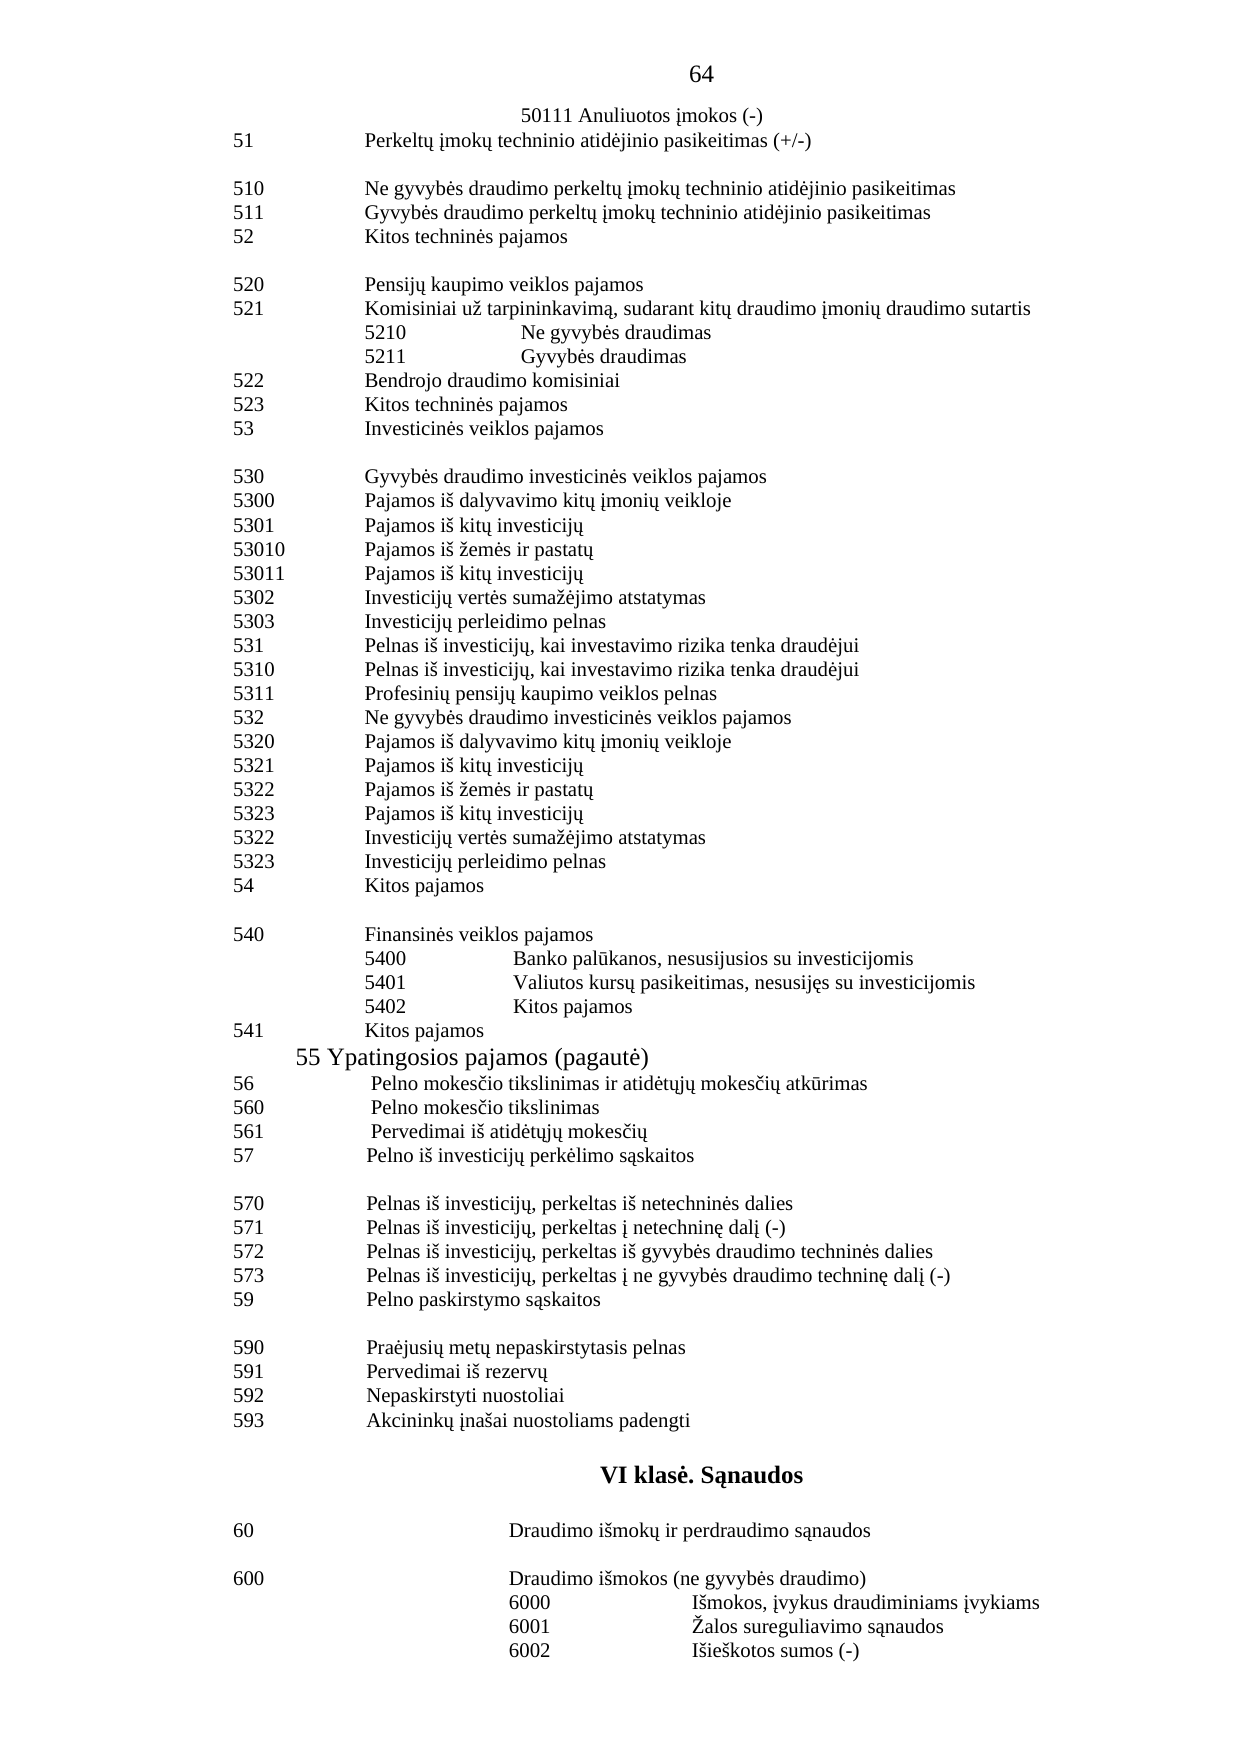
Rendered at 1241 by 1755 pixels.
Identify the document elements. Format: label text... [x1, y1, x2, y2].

table_cell [353, 104, 509, 127]
table_cell Pajamos iš kitų investicijų [353, 513, 1225, 537]
table_cell [222, 970, 353, 994]
table_cell 59 [222, 1287, 355, 1311]
table_cell Pelnas iš investicijų, perkeltas iš netechninės dalies [355, 1191, 1225, 1215]
table_cell 561 [222, 1119, 359, 1143]
table_cell Banko palūkanos, nesusijusios su investicijomis [502, 946, 1225, 970]
table_cell Pervedimai iš atidėtųjų mokesčių [359, 1119, 1225, 1143]
table_cell [222, 946, 353, 970]
table_cell 6002 [498, 1638, 680, 1662]
text VI klasė. Sąnaudos [222, 1460, 1181, 1489]
table_cell Bendrojo draudimo komisiniai [353, 368, 1225, 392]
table_cell 5401 [353, 970, 502, 994]
table_cell Nepaskirstyti nuostoliai [355, 1384, 1225, 1407]
table_cell Žalos sureguliavimo sąnaudos [680, 1614, 1225, 1638]
table_header 60 [222, 1518, 497, 1542]
table_cell Pelnas iš investicijų, perkeltas į netechninę dalį (-) [355, 1215, 1225, 1239]
table_cell [353, 898, 1225, 922]
table_cell [355, 1311, 1225, 1335]
table_cell Investicijų vertės sumažėjimo atstatymas [353, 585, 1225, 609]
table_cell 57 [222, 1143, 355, 1167]
table_cell Pelnas iš investicijų, kai investavimo rizika tenka draudėjui [353, 633, 1225, 657]
table_cell Akcininkų įnašai nuostoliams padengti [355, 1408, 1225, 1432]
table_cell 5322 [222, 777, 353, 801]
table_cell Ne gyvybės draudimo perkeltų įmokų techninio atidėjinio pasikeitimas [353, 176, 1225, 200]
table_cell 592 [222, 1384, 355, 1407]
table_cell Pajamos iš dalyvavimo kitų įmonių veikloje [353, 729, 1225, 753]
table_cell Pajamos iš žemės ir pastatų [353, 537, 1225, 561]
table_cell 5310 [222, 657, 353, 681]
table_header 56 [222, 1071, 359, 1095]
table_cell Pervedimai iš rezervų [355, 1359, 1225, 1383]
table_cell 5322 [222, 825, 353, 849]
table_cell 50111 Anuliuotos įmokos (-) [509, 104, 1225, 127]
table_cell 541 [222, 1018, 353, 1042]
table_cell [353, 152, 1225, 176]
table_cell 5400 [353, 946, 502, 970]
table_cell Kitos pajamos [502, 994, 1225, 1018]
table_cell Pajamos iš kitų investicijų [353, 561, 1225, 585]
table_cell [1225, 1542, 1229, 1566]
table_cell 5311 [222, 681, 353, 705]
table_cell Pelnas iš investicijų, perkeltas iš gyvybės draudimo techninės dalies [355, 1239, 1225, 1263]
table_cell 5402 [353, 994, 502, 1018]
table_cell [222, 152, 353, 176]
table_cell 522 [222, 368, 353, 392]
table_cell Investicijų perleidimo pelnas [353, 609, 1225, 633]
table_cell 52 [222, 224, 353, 248]
table_cell 520 [222, 272, 353, 296]
table_cell [222, 1638, 497, 1662]
table_cell 53011 [222, 561, 353, 585]
table_cell 573 [222, 1263, 355, 1287]
table_cell 5211 [353, 344, 509, 368]
table_cell [355, 1167, 1225, 1191]
table_cell 560 [222, 1095, 359, 1119]
table_cell Komisiniai už tarpininkavimą, sudarant kitų draudimo įmonių draudimo sutartis [353, 296, 1225, 320]
table_cell Gyvybės draudimas [509, 344, 1225, 368]
table_cell Valiutos kursų pasikeitimas, nesusijęs su investicijomis [502, 970, 1225, 994]
table_cell 570 [222, 1191, 355, 1215]
table_cell [222, 248, 353, 272]
table_cell [222, 440, 353, 464]
table_cell 5210 [353, 320, 509, 344]
table_cell 510 [222, 176, 353, 200]
table_cell Investicijų vertės sumažėjimo atstatymas [353, 825, 1225, 849]
table_cell Draudimo išmokos (ne gyvybės draudimo) [498, 1566, 1225, 1590]
table_header [1225, 1518, 1229, 1542]
table_cell Pelno iš investicijų perkėlimo sąskaitos [355, 1143, 1225, 1167]
table_cell 51 [222, 128, 353, 152]
table_cell [222, 344, 353, 368]
table_cell 5302 [222, 585, 353, 609]
table_cell Pajamos iš kitų investicijų [353, 801, 1225, 825]
table_cell [222, 1167, 355, 1191]
table_cell 591 [222, 1359, 355, 1383]
table_cell 6001 [498, 1614, 680, 1638]
table_cell [1225, 1638, 1229, 1662]
table_cell 5300 [222, 489, 353, 512]
table_cell 572 [222, 1239, 355, 1263]
table_cell [222, 1542, 497, 1566]
table_cell [222, 320, 353, 344]
table_cell 6000 [498, 1590, 680, 1614]
table_cell Pelnas iš investicijų, kai investavimo rizika tenka draudėjui [353, 657, 1225, 681]
table_cell 54 [222, 874, 353, 897]
table_header Pelno mokesčio tikslinimas ir atidėtųjų mokesčių atkūrimas [359, 1071, 1225, 1095]
table_cell 571 [222, 1215, 355, 1239]
table_cell Perkeltų įmokų techninio atidėjinio pasikeitimas (+/-) [353, 128, 1225, 152]
table_cell Gyvybės draudimo perkeltų įmokų techninio atidėjinio pasikeitimas [353, 200, 1225, 224]
table_cell 523 [222, 392, 353, 416]
table_cell 593 [222, 1408, 355, 1432]
table_cell Pajamos iš žemės ir pastatų [353, 777, 1225, 801]
table_cell Išmokos, įvykus draudiminiams įvykiams [680, 1590, 1225, 1614]
table_cell 530 [222, 464, 353, 488]
table_cell 5321 [222, 753, 353, 777]
table_cell Ne gyvybės draudimo investicinės veiklos pajamos [353, 705, 1225, 729]
table_cell Kitos techninės pajamos [353, 392, 1225, 416]
table_cell 5323 [222, 849, 353, 873]
table_cell 540 [222, 922, 353, 946]
table_cell Kitos pajamos [353, 874, 1225, 897]
table_cell [353, 440, 1225, 464]
table_cell [222, 1614, 497, 1638]
table_cell Pensijų kaupimo veiklos pajamos [353, 272, 1225, 296]
table_cell Profesinių pensijų kaupimo veiklos pelnas [353, 681, 1225, 705]
table_cell [498, 1542, 1225, 1566]
table_cell 5320 [222, 729, 353, 753]
table_cell 590 [222, 1335, 355, 1359]
text 55 Ypatingosios pajamos (pagautė) [222, 1042, 1181, 1071]
table_cell Pelno mokesčio tikslinimas [359, 1095, 1225, 1119]
table_cell [1225, 1614, 1229, 1638]
table_cell [222, 104, 353, 127]
table_cell 531 [222, 633, 353, 657]
table_cell [1225, 1590, 1229, 1614]
table_cell [222, 1311, 355, 1335]
table_cell 53 [222, 416, 353, 440]
table_cell Investicijų perleidimo pelnas [353, 849, 1225, 873]
table_cell Pelno paskirstymo sąskaitos [355, 1287, 1225, 1311]
table_cell Pelnas iš investicijų, perkeltas į ne gyvybės draudimo techninę dalį (-) [355, 1263, 1225, 1287]
table_cell Pajamos iš dalyvavimo kitų įmonių veikloje [353, 489, 1225, 512]
table_cell Investicinės veiklos pajamos [353, 416, 1225, 440]
table_cell Gyvybės draudimo investicinės veiklos pajamos [353, 464, 1225, 488]
table_cell 5301 [222, 513, 353, 537]
table_cell [222, 1590, 497, 1614]
table_cell Finansinės veiklos pajamos [353, 922, 1225, 946]
table_cell 5323 [222, 801, 353, 825]
table_cell Kitos techninės pajamos [353, 224, 1225, 248]
table_cell [1225, 1566, 1229, 1590]
table_cell Pajamos iš kitų investicijų [353, 753, 1225, 777]
table_cell Praėjusių metų nepaskirstytasis pelnas [355, 1335, 1225, 1359]
table_cell 53010 [222, 537, 353, 561]
table_cell Išieškotos sumos (-) [680, 1638, 1225, 1662]
table_cell 521 [222, 296, 353, 320]
table_cell Kitos pajamos [353, 1018, 1225, 1042]
table_cell 5303 [222, 609, 353, 633]
table_cell 532 [222, 705, 353, 729]
table_cell [222, 898, 353, 922]
table_cell Ne gyvybės draudimas [509, 320, 1225, 344]
table_cell 511 [222, 200, 353, 224]
table_cell [222, 994, 353, 1018]
table_header Draudimo išmokų ir perdraudimo sąnaudos [498, 1518, 1225, 1542]
table_cell [353, 248, 1225, 272]
table_cell 600 [222, 1566, 497, 1590]
